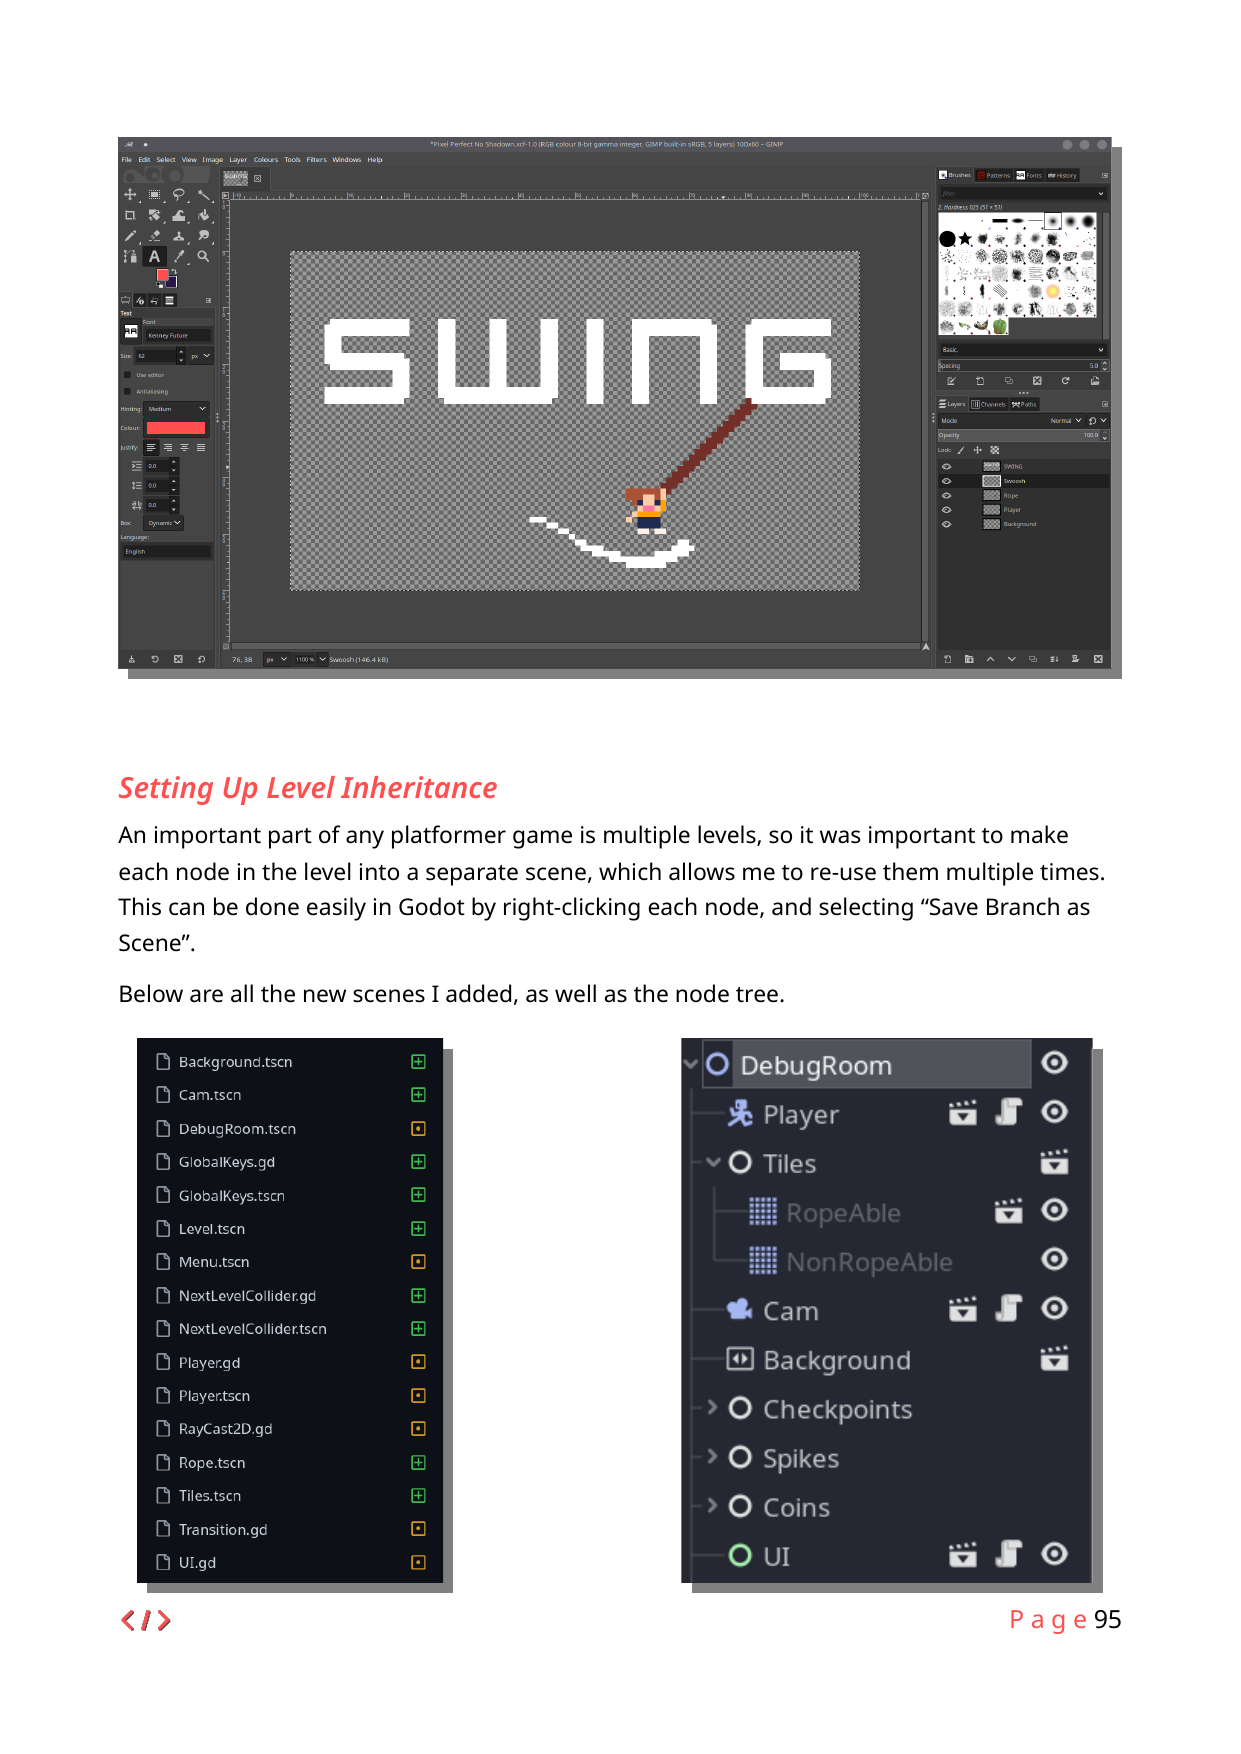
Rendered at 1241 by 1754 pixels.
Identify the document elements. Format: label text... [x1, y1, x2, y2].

text Below are all the new scenes I added, as well as the node tree. [118, 978, 1122, 1009]
subtitle Setting Up Level Inheritance [118, 767, 1122, 807]
picture [681, 1038, 1093, 1583]
picture [137, 1038, 444, 1583]
picture [118, 137, 1112, 669]
text An important part of any platformer game is multiple levels, so it was important to make each node in the level into a separate scene, which allows me to re-use them multiple times. This can be done easily in Godot by right-clicking each node, and selecting “Save Branch as Scene”. [118, 819, 1122, 958]
picture [116, 1591, 175, 1649]
